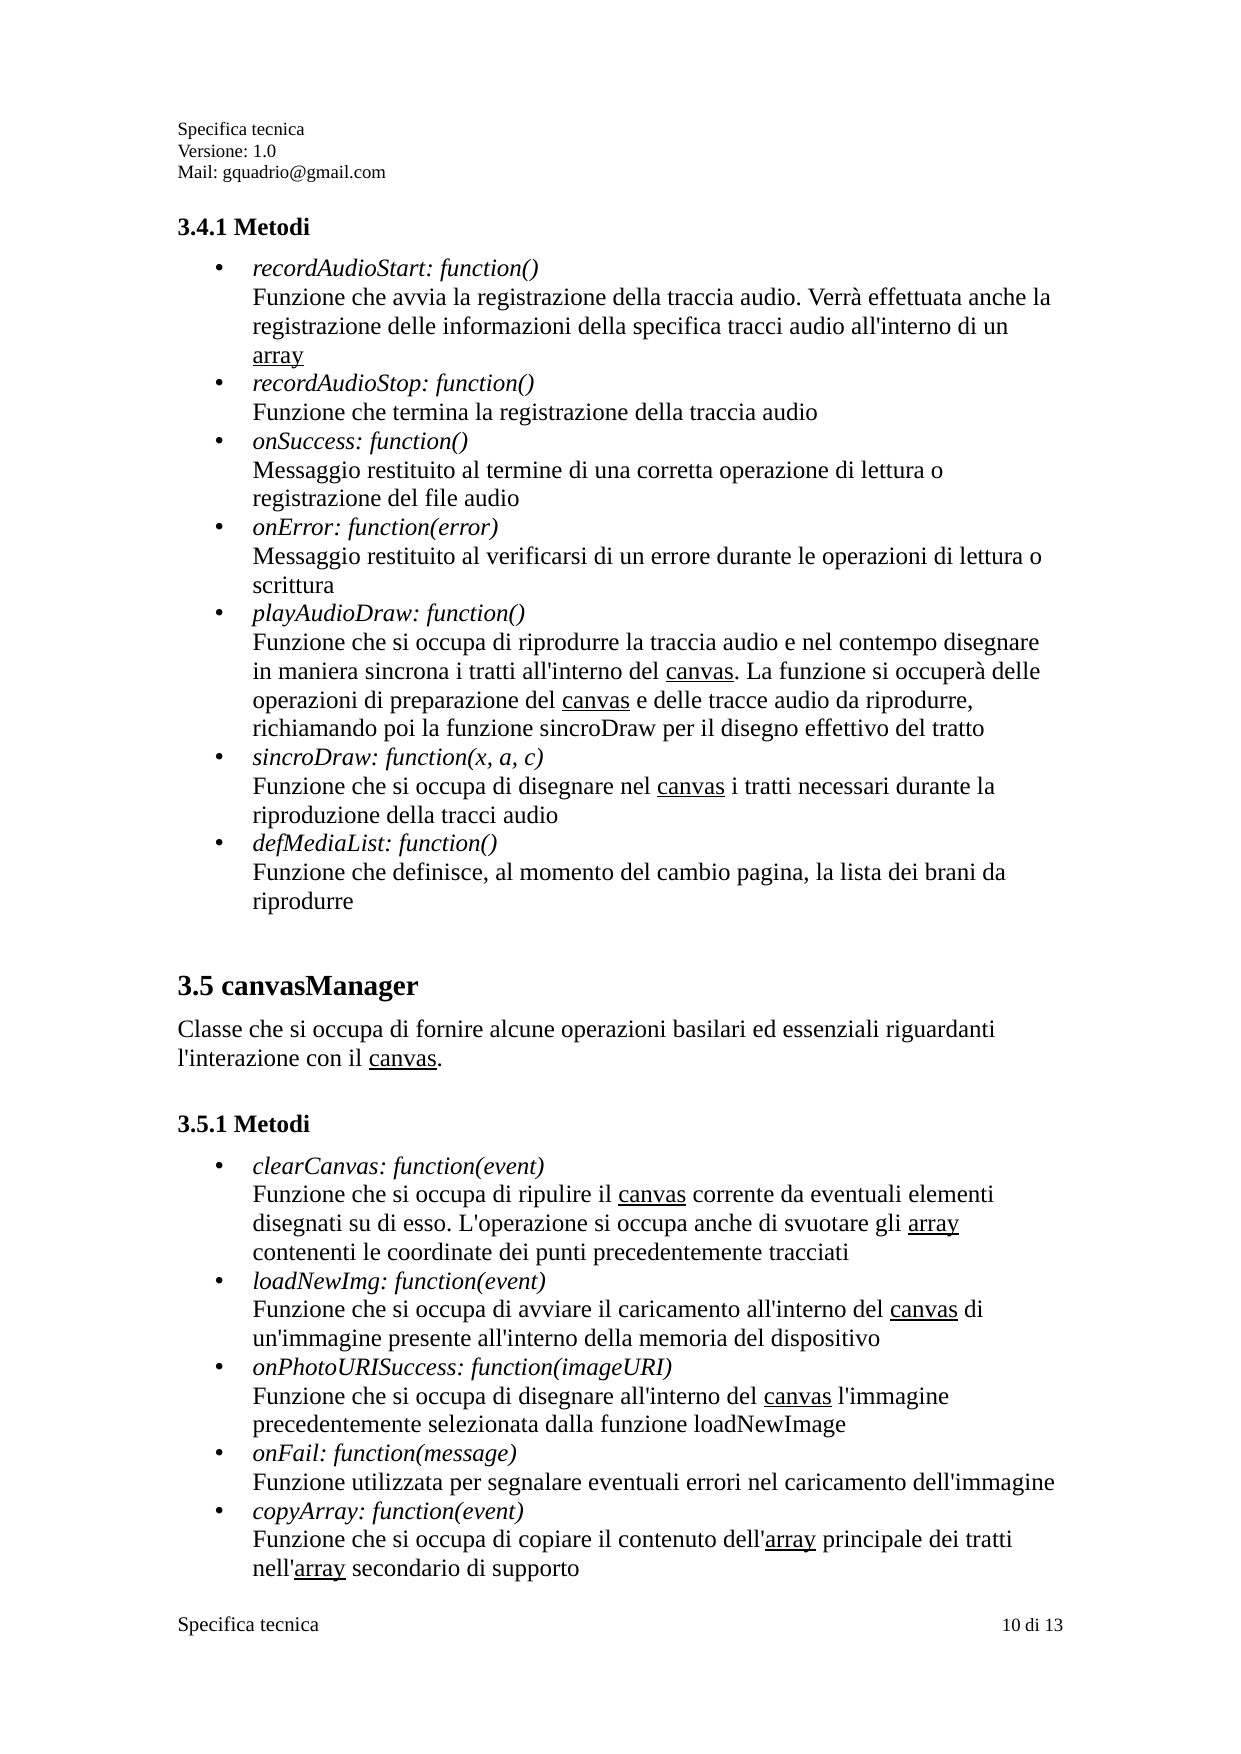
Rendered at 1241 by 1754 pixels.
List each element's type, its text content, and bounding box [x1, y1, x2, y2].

subtitle 3.5 canvasManager [177, 968, 1063, 1002]
subtitle 3.5.1 Metodi [177, 1109, 1063, 1138]
list Funzione che si occupa di disegnare all'interno del canvas l'immagine precedentemente selezionata dalla funzione loadNewImage [215, 1381, 1063, 1438]
list onPhotoURISuccess: function(imageURI) [215, 1352, 1063, 1381]
list clearCanvas: function(event) Funzione che si occupa di ripulire il canvas corrente da eventuali elementi disegnati su di esso. L'operazione si occupa anche di svuotare gli array contenenti le coordinate dei punti precedentemente tracciati [215, 1151, 1063, 1266]
list onError: function(error) Messaggio restituito al verificarsi di un errore durante le operazioni di lettura o scrittura [215, 512, 1063, 598]
list Funzione utilizzata per segnalare eventuali errori nel caricamento dell'immagine [215, 1467, 1063, 1496]
list sincroDraw: function(x, a, c) Funzione che si occupa di disegnare nel canvas i tratti necessari durante la riproduzione della tracci audio [215, 742, 1063, 828]
text Classe che si occupa di fornire alcune operazioni basilari ed essenziali riguardanti l'interazione con il canvas. [177, 1014, 1063, 1072]
list onSuccess: function() Messaggio restituito al termine di una corretta operazione di lettura o registrazione del file audio [215, 426, 1063, 512]
list defMediaList: function() Funzione che definisce, al momento del cambio pagina, la lista dei brani da riprodurre [215, 828, 1063, 915]
list recordAudioStart: function() Funzione che avvia la registrazione della traccia audio. Verrà effettuata anche la registrazione delle informazioni della specifica tracci audio all'interno di un array [215, 253, 1063, 368]
list loadNewImg: function(event) Funzione che si occupa di avviare il caricamento all'interno del canvas di un'immagine presente all'interno della memoria del dispositivo [215, 1266, 1063, 1352]
list playAudioDraw: function() Funzione che si occupa di riprodurre la traccia audio e nel contempo disegnare in maniera sincrona i tratti all'interno del canvas. La funzione si occuperà delle operazioni di preparazione del canvas e delle tracce audio da riprodurre, richiamando poi la funzione sincroDraw per il disegno effettivo del tratto [215, 598, 1063, 742]
list recordAudioStop: function() Funzione che termina la registrazione della traccia audio [215, 368, 1063, 426]
subtitle 3.4.1 Metodi [177, 212, 1063, 241]
list onFail: function(message) [215, 1438, 1063, 1467]
list copyArray: function(event) Funzione che si occupa di copiare il contenuto dell'array principale dei tratti nell'array secondario di supporto [215, 1496, 1063, 1582]
